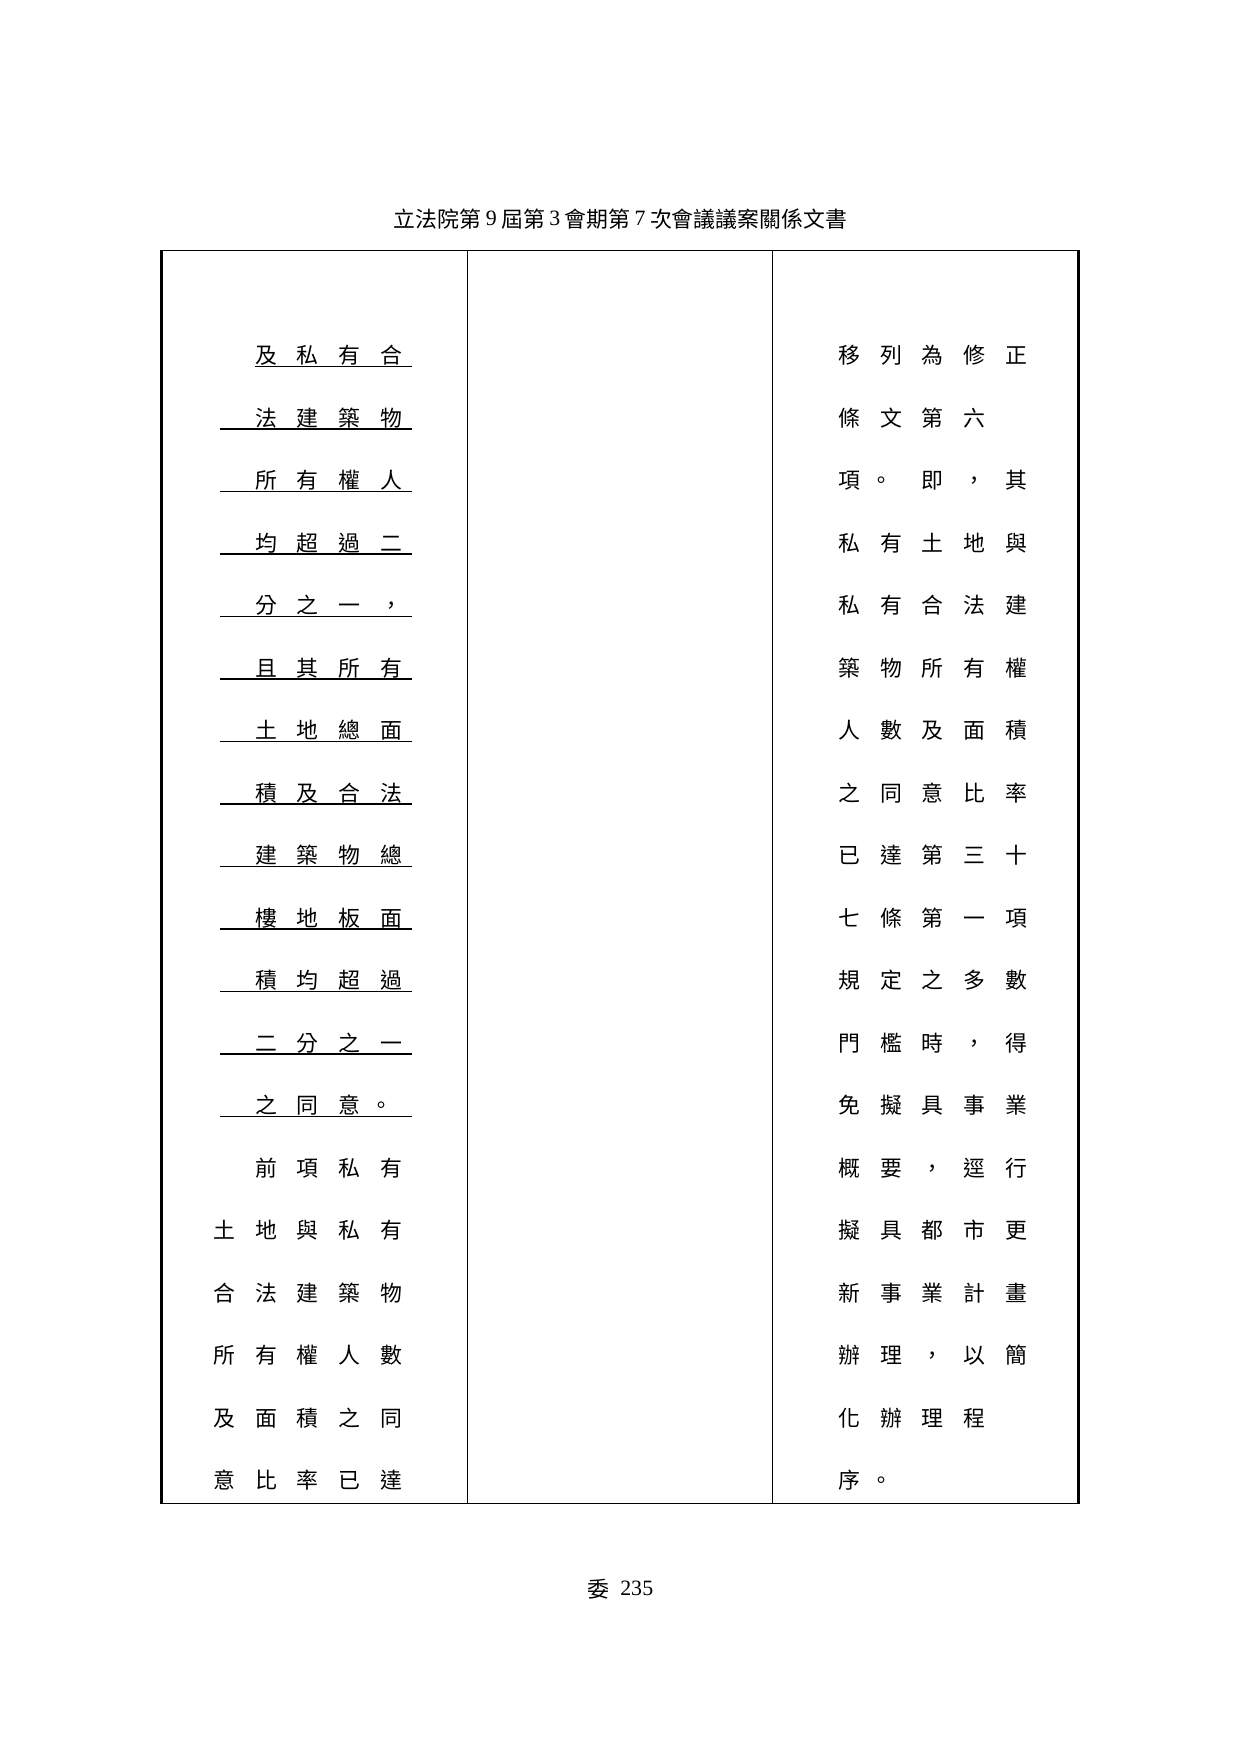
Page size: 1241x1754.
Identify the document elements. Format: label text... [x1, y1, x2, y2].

table_cell [468, 251, 772, 1503]
table_cell 移列為修正條文第六項。即，其私有土地與私有合法建築物所有權人數及面積之同意比率已達第三十七條第一項規定之多數門檻時，得免擬具事業概要，逕行擬具都市更新事業計畫辦理，以簡化辦理程序。 [773, 251, 1077, 1503]
table_cell 及私有合法建築物所有權人均超過二分之一，且其所有土地總面積及合法建築物總樓地板面積均超過二分之一之同意。 前項私有土地與私有合法建築物所有權人數及面積之同意比率已達 [163, 251, 467, 1503]
